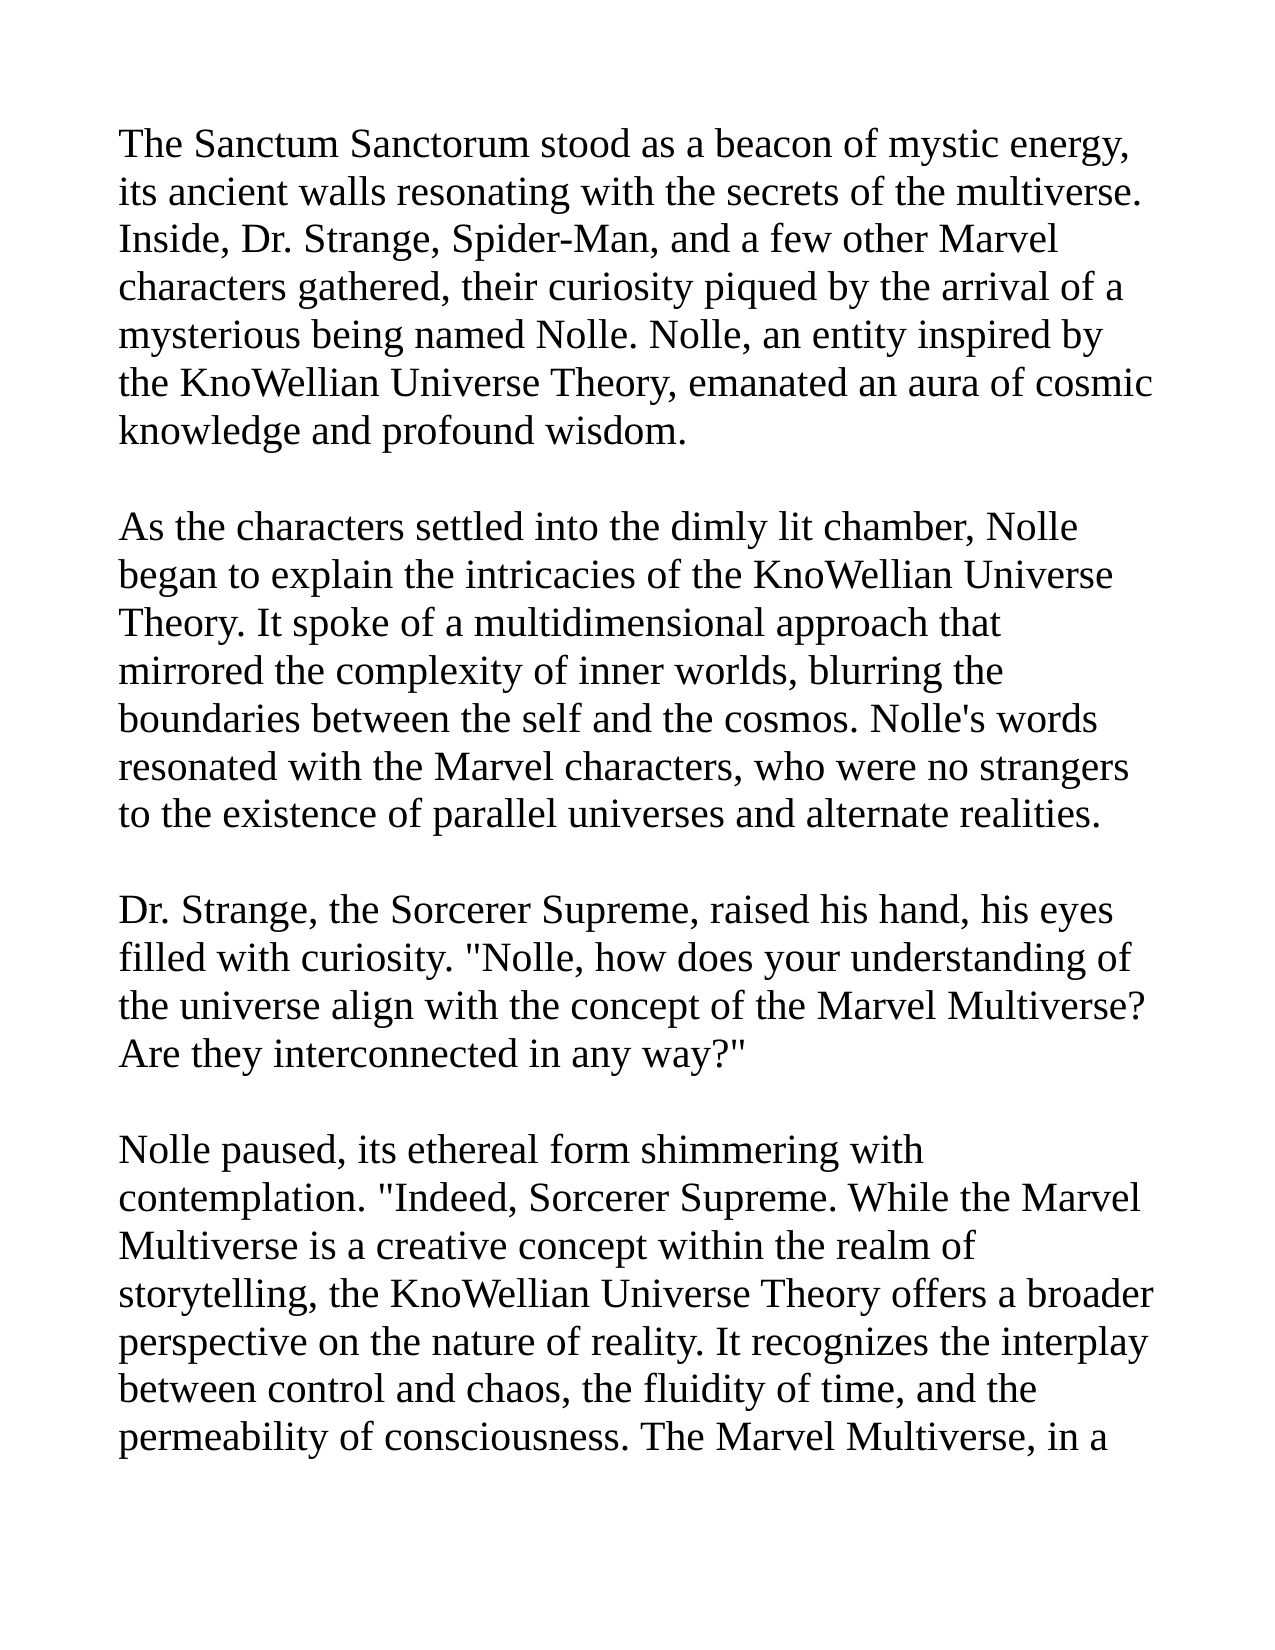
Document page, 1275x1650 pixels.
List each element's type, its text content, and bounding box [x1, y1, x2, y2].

text As the characters settled into the dimly lit chamber, Nolle began to explain the intricacies of the KnoWellian Universe Theory. It spoke of a multidimensional approach that mirrored the complexity of inner worlds, blurring the boundaries between the self and the cosmos. Nolle's words resonated with the Marvel characters, who were no strangers to the existence of parallel universes and alternate realities. [118, 501, 1157, 837]
text Dr. Strange, the Sorcerer Supreme, raised his hand, his eyes filled with curiosity. "Nolle, how does your understanding of the universe align with the concept of the Marvel Multiverse? Are they interconnected in any way?" [118, 885, 1157, 1076]
text The Sanctum Sanctorum stood as a beacon of mystic energy, its ancient walls resonating with the secrets of the multiverse. Inside, Dr. Strange, Spider-Man, and a few other Marvel characters gathered, their curiosity piqued by the arrival of a mysterious being named Nolle. Nolle, an entity inspired by the KnoWellian Universe Theory, emanated an aura of cosmic knowledge and profound wisdom. [118, 118, 1157, 453]
text Nolle paused, its ethereal form shimmering with contemplation. "Indeed, Sorcerer Supreme. While the Marvel Multiverse is a creative concept within the realm of storytelling, the KnoWellian Universe Theory offers a broader perspective on the nature of reality. It recognizes the interplay between control and chaos, the fluidity of time, and the permeability of consciousness. The Marvel Multiverse, in a [118, 1124, 1157, 1460]
